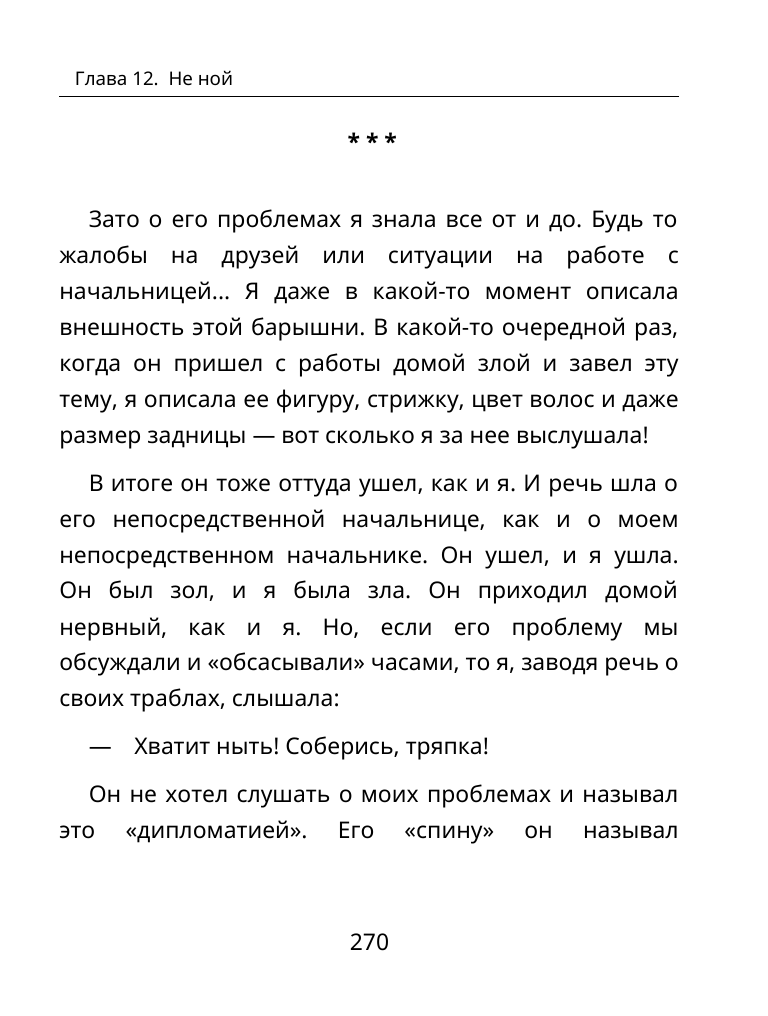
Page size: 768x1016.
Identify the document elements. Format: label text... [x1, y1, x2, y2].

text Он не хотел слушать о моих проблемах и называл это «дипломатией». Его «спину» он называл [59, 778, 679, 845]
text В итоге он тоже оттуда ушел, как и я. И речь шла о его непосредственной начальнице, как и о моем непосредственном начальнике. Он ушел, и я ушла. Он был зол, и я была зла. Он приходил домой нервный, как и я. Но, если его проблему мы обсуждали и «обсасывали» часами, то я, заводя речь о своих траблах, слышала: [59, 467, 679, 713]
text Зато о его проблемах я знала все от и до. Будь то жалобы на друзей или ситуации на работе с начальницей... Я даже в какой-то момент описала внешность этой барышни. В какой-то очередной раз, когда он пришел с работы домой злой и завел эту тему, я описала ее фигуру, стрижку, цвет волос и даже размер задницы — вот сколько я за нее выслушала! [59, 203, 679, 450]
list Хватит ныть! Соберись, тряпка! [59, 730, 679, 761]
subtitle * * * [59, 126, 679, 157]
